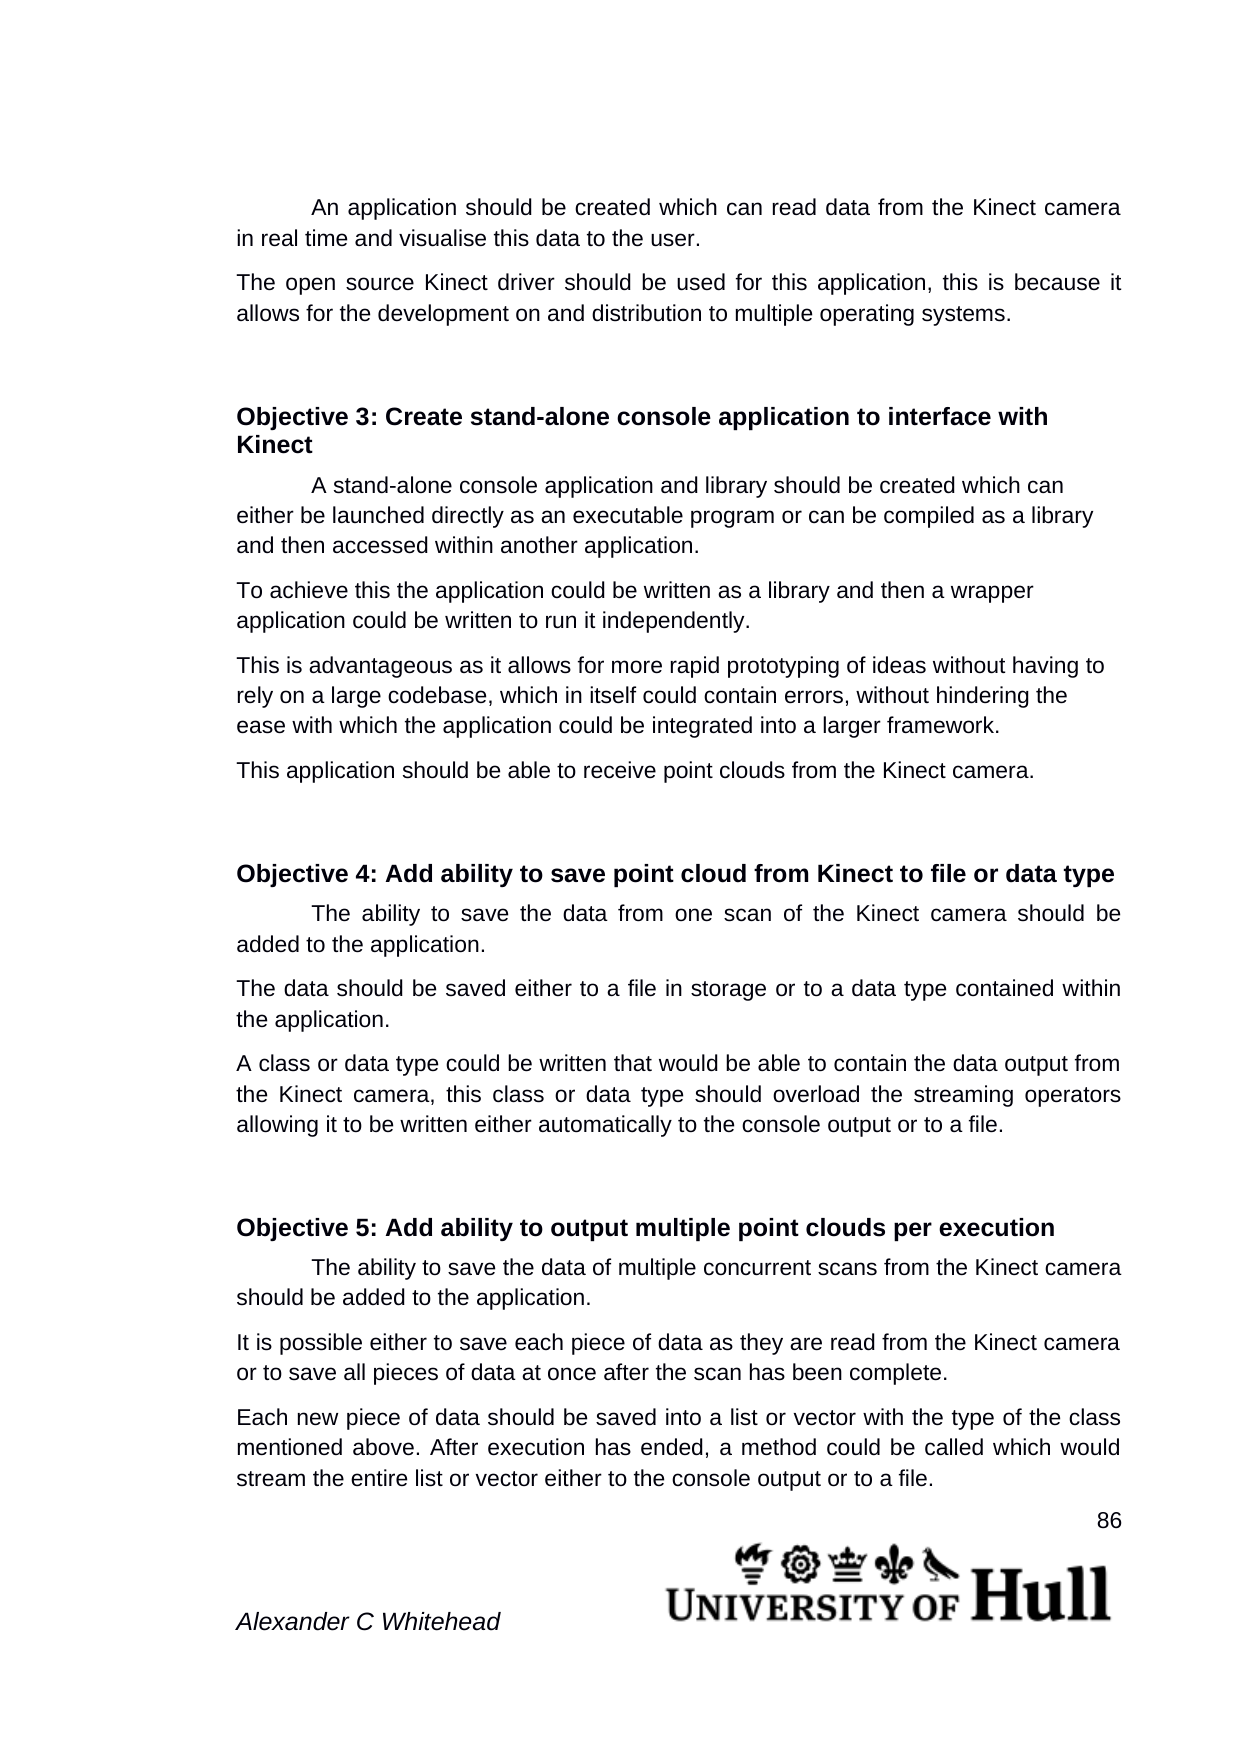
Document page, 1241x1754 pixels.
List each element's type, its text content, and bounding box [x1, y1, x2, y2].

text This is advantageous as it allows for more rapid prototyping of ideas without having to rely on a large codebase, which in itself could contain errors, without hindering the ease with which the application could be integrated into a larger framework. [236, 652, 1122, 739]
picture [659, 1533, 1119, 1631]
text The ability to save the data from one scan of the Kinect camera should be added to the application. [236, 900, 1122, 957]
text The ability to save the data of multiple concurrent scans from the Kinect camera should be added to the application. [236, 1254, 1122, 1311]
subtitle Objective 5: Add ability to output multiple point clouds per execution [236, 1213, 1122, 1242]
text An application should be created which can read data from the Kinect camera in real time and visualise this data to the user. [236, 194, 1122, 251]
subtitle Objective 3: Create stand-alone console application to interface with Kinect [236, 402, 1122, 459]
text This application should be able to receive point clouds from the Kinect camera. [236, 757, 1122, 783]
text It is possible either to save each piece of data as they are read from the Kinect camera or to save all pieces of data at once after the scan has been complete. [236, 1329, 1122, 1386]
text A stand-alone console application and library should be created which can either be launched directly as an executable program or can be compiled as a library and then accessed within another application. [236, 472, 1122, 558]
subtitle Objective 4: Add ability to save point cloud from Kinect to file or data type [236, 859, 1122, 888]
text The open source Kinect driver should be used for this application, this is because it allows for the development on and distribution to multiple operating systems. [236, 269, 1122, 326]
text A class or data type could be written that would be able to contain the data output from the Kinect camera, this class or data type should overload the streaming operators allowing it to be written either automatically to the console output or to a file. [236, 1050, 1122, 1137]
text The data should be saved either to a file in storage or to a data type contained within the application. [236, 975, 1122, 1032]
text Each new piece of data should be saved into a list or vector with the type of the class mentioned above. After execution has ended, a method could be called which would stream the entire list or vector either to the console output or to a file. [236, 1404, 1122, 1491]
text To achieve this the application could be written as a library and then a wrapper application could be written to run it independently. [236, 577, 1122, 633]
